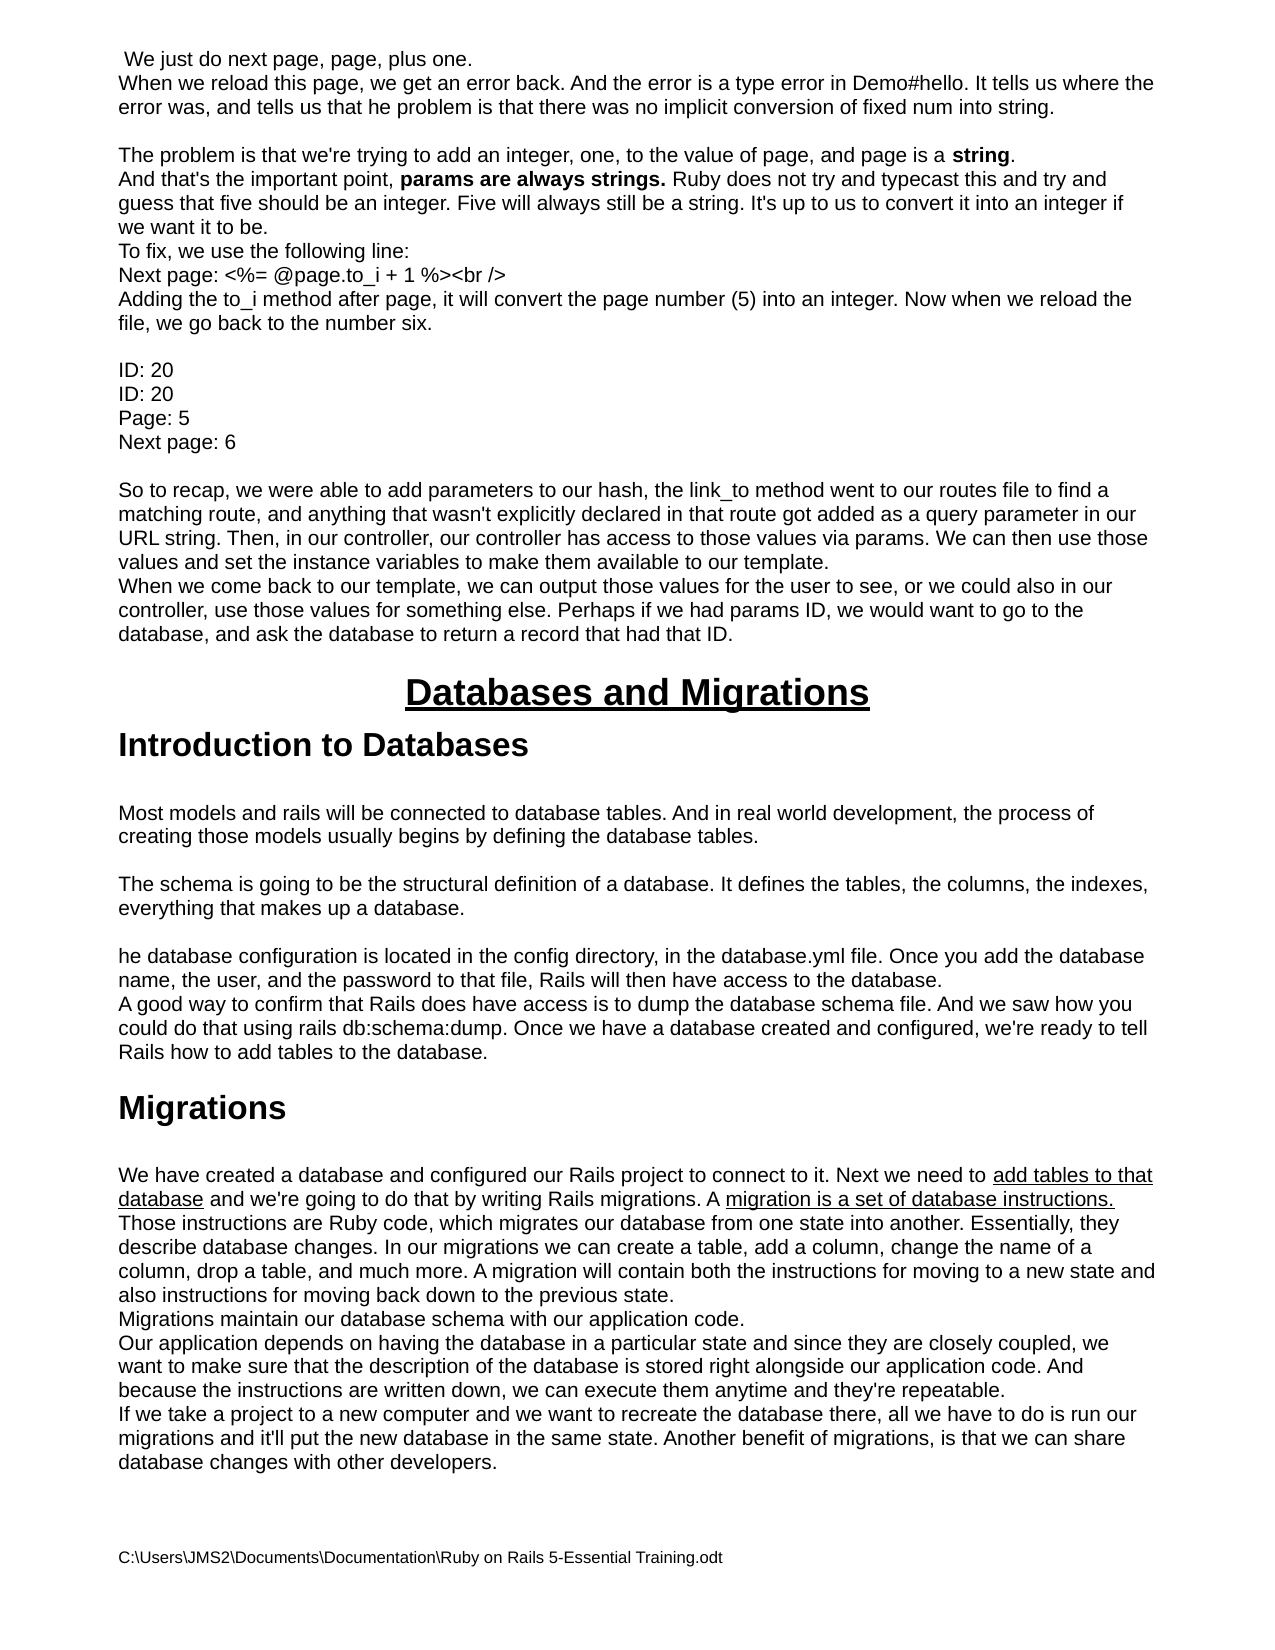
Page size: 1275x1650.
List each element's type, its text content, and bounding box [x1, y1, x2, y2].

text When we reload this page, we get an error back. And the error is a type error in Demo#hello. It tells us where the error was, and tells us that he problem is that there was no implicit conversion of fixed num into string. [118, 71, 1157, 119]
text And that's the important point, params are always strings. Ruby does not try and typecast this and try and guess that five should be an integer. Five will always still be a string. It's up to us to convert it into an integer if we want it to be. [118, 167, 1157, 238]
text If we take a project to a new computer and we want to recreate the database there, all we have to do is run our migrations and it'll put the new database in the same state. Another benefit of migrations, is that we can share database changes with other developers. [118, 1402, 1157, 1474]
text We just do next page, page, plus one. [118, 47, 1157, 71]
text To fix, we use the following line: [118, 238, 1157, 262]
text Next page: <%= @page.to_i + 1 %><br /> [118, 262, 1157, 286]
subtitle Databases and Migrations [118, 670, 1157, 713]
text So to recap, we were able to add parameters to our hash, the link_to method went to our routes file to find a matching route, and anything that wasn't explicitly declared in that route got added as a query parameter in our URL string. Then, in our controller, our controller has access to those values via params. We can then use those values and set the instance variables to make them available to our template. [118, 478, 1157, 574]
text We have created a database and configured our Rails project to connect to it. Next we need to add tables to that database and we're going to do that by writing Rails migrations. A migration is a set of database instructions. Those instructions are Ruby code, which migrates our database from one state into another. Essentially, they describe database changes. In our migrations we can create a table, add a column, change the name of a column, drop a table, and much more. A migration will contain both the instructions for moving to a new state and also instructions for moving back down to the previous state. [118, 1163, 1157, 1306]
text Adding the to_i method after page, it will convert the page number (5) into an integer. Now when we reload the file, we go back to the number six. [118, 286, 1157, 334]
subtitle Migrations [118, 1088, 1157, 1126]
text The problem is that we're trying to add an integer, one, to the value of page, and page is a string. [118, 143, 1157, 167]
text A good way to confirm that Rails does have access is to dump the database schema file. And we saw how you could do that using rails db:schema:dump. Once we have a database created and configured, we're ready to tell Rails how to add tables to the database. [118, 992, 1157, 1064]
text Migrations maintain our database schema with our application code. [118, 1306, 1157, 1330]
text The schema is going to be the structural definition of a database. It defines the tables, the columns, the indexes, everything that makes up a database. [118, 872, 1157, 920]
subtitle Introduction to Databases [118, 725, 1157, 764]
text ID: 20 ID: 20 Page: 5 Next page: 6 [118, 358, 1157, 454]
text he database configuration is located in the config directory, in the database.yml file. Once you add the database name, the user, and the password to that file, Rails will then have access to the database. [118, 944, 1157, 992]
text When we come back to our template, we can output those values for the user to see, or we could also in our controller, use those values for something else. Perhaps if we had params ID, we would want to go to the database, and ask the database to return a record that had that ID. [118, 574, 1157, 646]
text Our application depends on having the database in a particular state and since they are closely coupled, we want to make sure that the description of the database is stored right alongside our application code. And because the instructions are written down, we can execute them anytime and they're repeatable. [118, 1330, 1157, 1402]
text Most models and rails will be connected to database tables. And in real world development, the process of creating those models usually begins by defining the database tables. [118, 800, 1157, 848]
